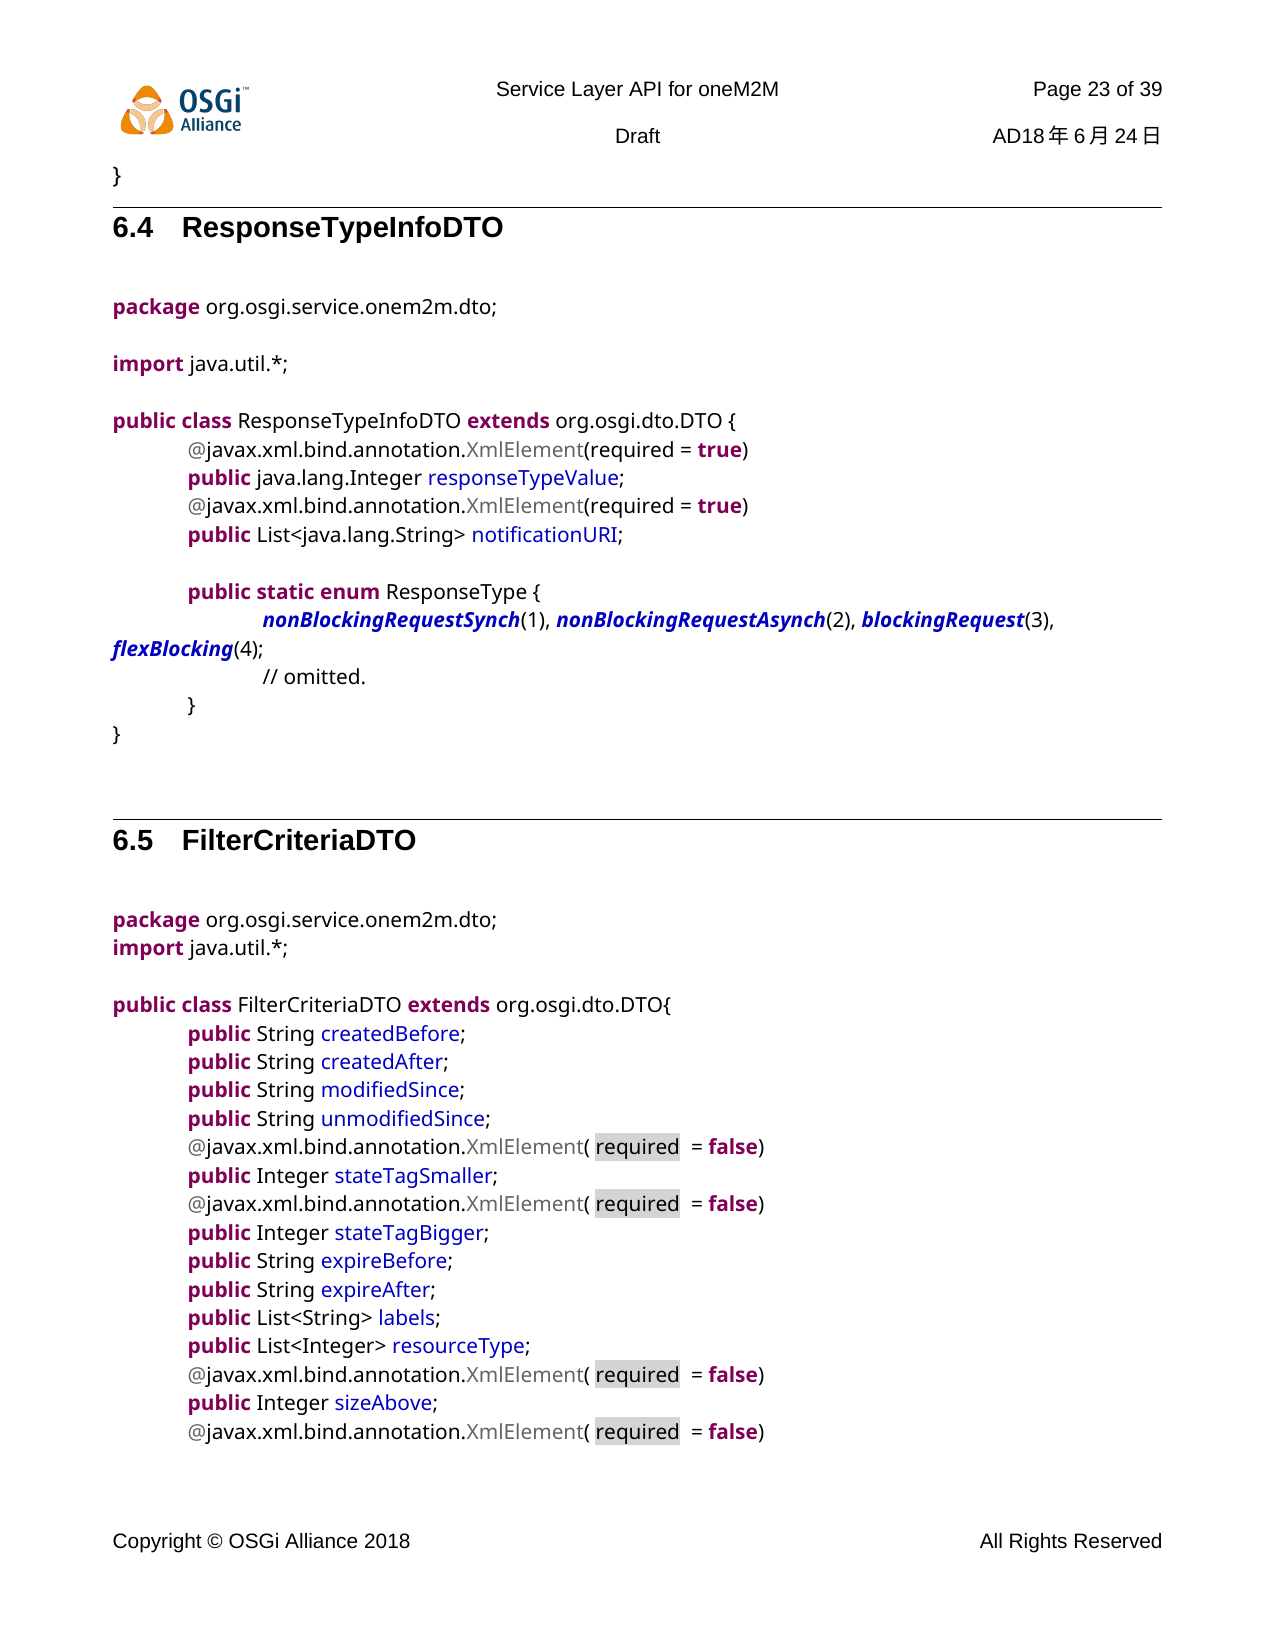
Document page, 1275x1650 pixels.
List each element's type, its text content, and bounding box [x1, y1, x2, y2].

text public String createdBefore; [112, 1019, 1162, 1047]
text public List<java.lang.String> notificationURI; [112, 520, 1162, 548]
text @javax.xml.bind.annotation.XmlElement( required = false) [112, 1360, 1162, 1388]
text public String expireBefore; [112, 1246, 1162, 1275]
text public List<String> labels; [112, 1303, 1162, 1332]
text public String expireAfter; [112, 1275, 1162, 1303]
text @javax.xml.bind.annotation.XmlElement( required = false) [112, 1417, 1162, 1445]
text @javax.xml.bind.annotation.XmlElement( required = false) [112, 1132, 1162, 1161]
text @javax.xml.bind.annotation.XmlElement(required = true) [112, 435, 1162, 463]
text } [112, 719, 1162, 747]
text import java.util.*; [112, 933, 1162, 962]
text public class FilterCriteriaDTO extends org.osgi.dto.DTO{ [112, 990, 1162, 1019]
text package org.osgi.service.onem2m.dto; [112, 905, 1162, 933]
text public String modifiedSince; [112, 1076, 1162, 1104]
text package org.osgi.service.onem2m.dto; [112, 292, 1162, 321]
text public List<Integer> resourceType; [112, 1332, 1162, 1360]
text public static enum ResponseType { [112, 577, 1162, 605]
text } [112, 159, 1162, 190]
text public java.lang.Integer responseTypeValue; [112, 463, 1162, 492]
text nonBlockingRequestSynch(1), nonBlockingRequestAsynch(2), blockingRequest(3), flexBlocking(4); [112, 605, 1162, 662]
text public String unmodifiedSince; [112, 1104, 1162, 1132]
text public class ResponseTypeInfoDTO extends org.osgi.dto.DTO { [112, 406, 1162, 435]
text public Integer stateTagSmaller; [112, 1161, 1162, 1189]
text @javax.xml.bind.annotation.XmlElement( required = false) [112, 1189, 1162, 1218]
subtitle ResponseTypeInfoDTO [112, 208, 1162, 243]
text // omitted. [112, 662, 1162, 691]
text } [112, 691, 1162, 719]
text import java.util.*; [112, 349, 1162, 378]
picture [113, 78, 257, 142]
subtitle FilterCriteriaDTO [112, 820, 1162, 856]
text @javax.xml.bind.annotation.XmlElement(required = true) [112, 492, 1162, 520]
text public Integer stateTagBigger; [112, 1218, 1162, 1246]
text public Integer sizeAbove; [112, 1388, 1162, 1417]
text public String createdAfter; [112, 1047, 1162, 1076]
